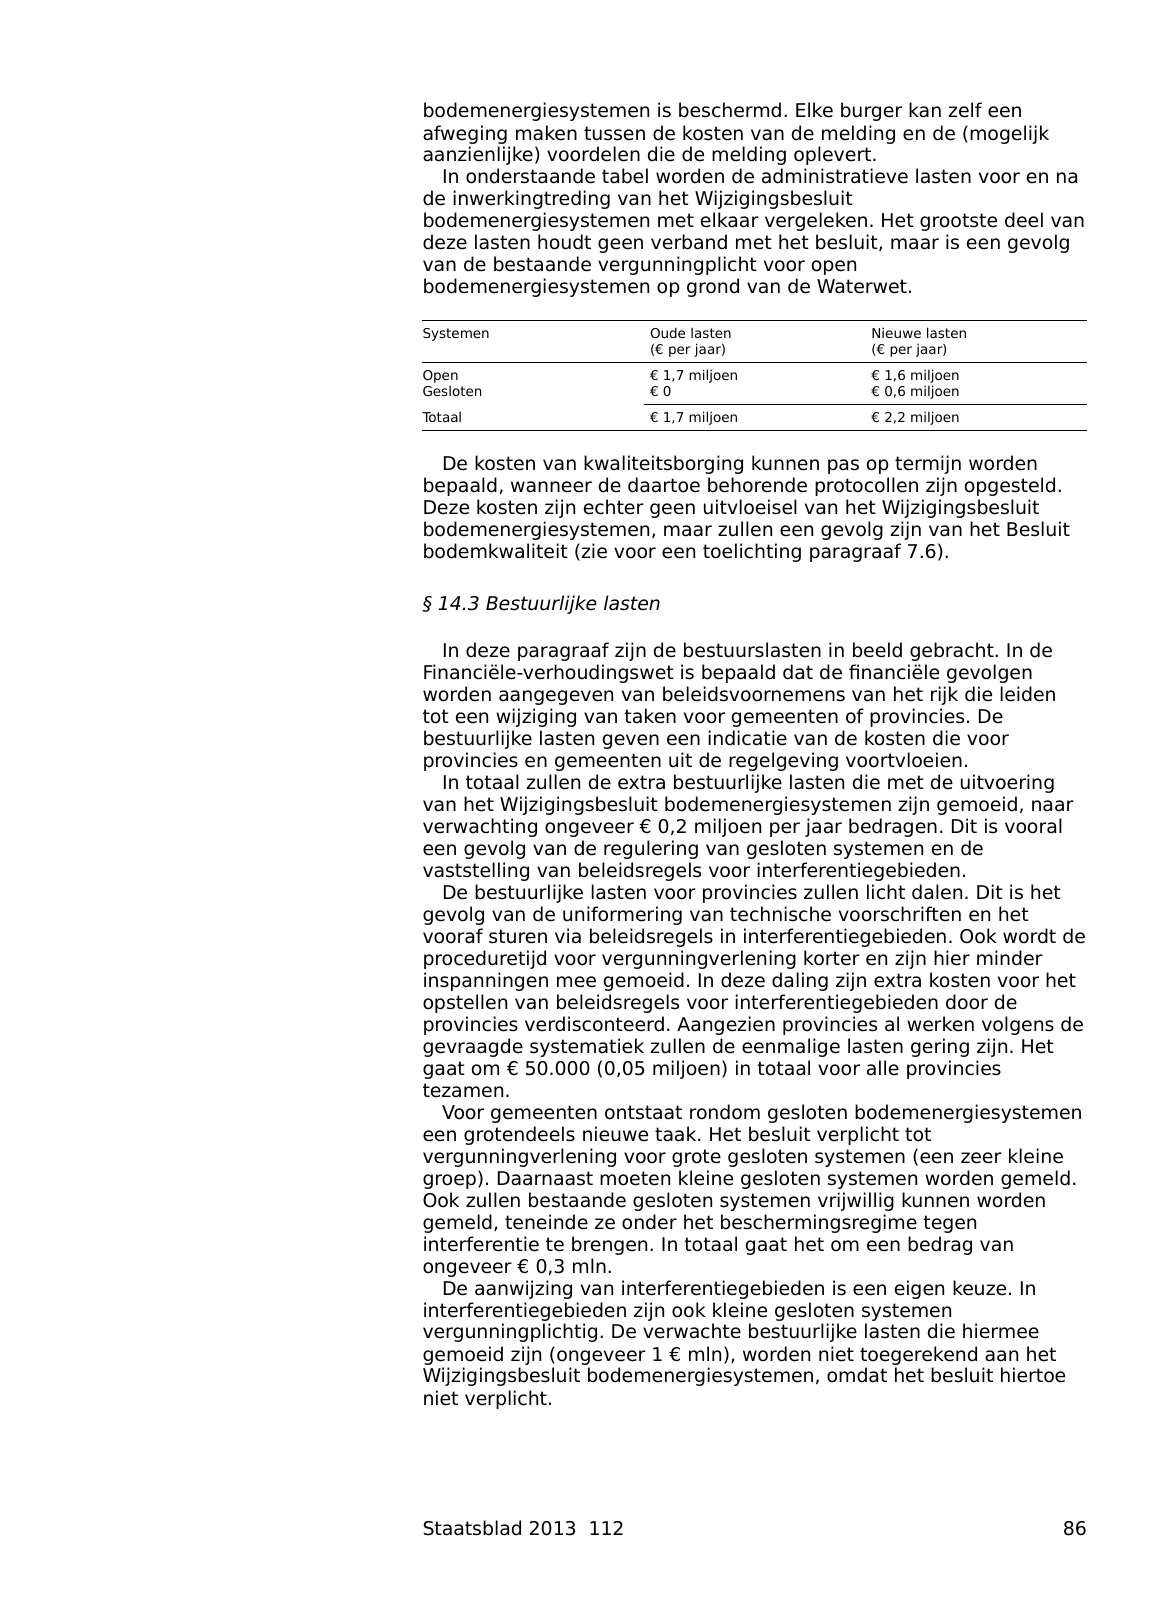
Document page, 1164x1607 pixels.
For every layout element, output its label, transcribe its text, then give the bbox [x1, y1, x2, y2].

table_cell Gesloten [422, 384, 644, 404]
table_header Systemen [422, 321, 644, 362]
text bodemenergiesystemen is beschermd. Elke burger kan zelf een afweging maken tussen de kosten van de melding en de (mogelijk aanzienlijke) voordelen die de melding oplevert. [422, 100, 1087, 166]
text Voor gemeenten ontstaat rondom gesloten bodemenergiesystemen een grotendeels nieuwe taak. Het besluit verplicht tot vergunningverlening voor grote gesloten systemen (een zeer kleine groep). Daarnaast moeten kleine gesloten systemen worden gemeld. Ook zullen bestaande gesloten systemen vrijwillig kunnen worden gemeld, teneinde ze onder het beschermingsregime tegen interferentie te brengen. In totaal gaat het om een bedrag van ongeveer € 0,3 mln. [422, 1102, 1087, 1277]
table_cell Open [422, 363, 644, 383]
table_cell € 1,7 miljoen [644, 363, 865, 383]
text In totaal zullen de extra bestuurlijke lasten die met de uitvoering van het Wijzigingsbesluit bodemenergiesystemen zijn gemoeid, naar verwachting ongeveer € 0,2 miljoen per jaar bedragen. Dit is vooral een gevolg van de regulering van gesloten systemen en de vaststelling van beleidsregels voor interferentiegebieden. [422, 772, 1087, 882]
table_cell € 1,6 miljoen [865, 363, 1087, 383]
table_cell Totaal [422, 404, 644, 430]
table_cell € 2,2 miljoen [865, 405, 1087, 430]
table_cell € 1,7 miljoen [644, 405, 865, 430]
text In deze paragraaf zijn de bestuurslasten in beeld gebracht. In de Financiële-verhoudingswet is bepaald dat de financiële gevolgen worden aangegeven van beleidsvoornemens van het rijk die leiden tot een wijziging van taken voor gemeenten of provincies. De bestuurlijke lasten geven een indicatie van de kosten die voor provincies en gemeenten uit de regelgeving voortvloeien. [422, 640, 1087, 772]
text In onderstaande tabel worden de administratieve lasten voor en na de inwerkingtreding van het Wijzigingsbesluit bodemenergiesystemen met elkaar vergeleken. Het grootste deel van deze lasten houdt geen verband met het besluit, maar is een gevolg van de bestaande vergunningplicht voor open bodemenergiesystemen op grond van de Waterwet. [422, 166, 1087, 298]
table_cell € 0 [644, 384, 865, 404]
table_cell € 0,6 miljoen [865, 384, 1087, 404]
table_header Nieuwe lasten (€ per jaar) [865, 321, 1087, 362]
text De bestuurlijke lasten voor provincies zullen licht dalen. Dit is het gevolg van de uniformering van technische voorschriften en het vooraf sturen via beleidsregels in interferentiegebieden. Ook wordt de proceduretijd voor vergunningverlening korter en zijn hier minder inspanningen mee gemoeid. In deze daling zijn extra kosten voor het opstellen van beleidsregels voor interferentiegebieden door de provincies verdisconteerd. Aangezien provincies al werken volgens de gevraagde systematiek zullen de eenmalige lasten gering zijn. Het gaat om € 50.000 (0,05 miljoen) in totaal voor alle provincies tezamen. [422, 882, 1087, 1102]
text De aanwijzing van interferentiegebieden is een eigen keuze. In interferentiegebieden zijn ook kleine gesloten systemen vergunningplichtig. De verwachte bestuurlijke lasten die hiermee gemoeid zijn (ongeveer 1 € mln), worden niet toegerekend aan het Wijzigingsbesluit bodemenergiesystemen, omdat het besluit hiertoe niet verplicht. [422, 1277, 1087, 1409]
subtitle § 14.3 Bestuurlijke lasten [422, 593, 1087, 615]
table_header Oude lasten (€ per jaar) [644, 321, 865, 362]
text De kosten van kwaliteitsborging kunnen pas op termijn worden bepaald, wanneer de daartoe behorende protocollen zijn opgesteld. Deze kosten zijn echter geen uitvloeisel van het Wijzigingsbesluit bodemenergiesystemen, maar zullen een gevolg zijn van het Besluit bodemkwaliteit (zie voor een toelichting paragraaf 7.6). [422, 453, 1087, 563]
